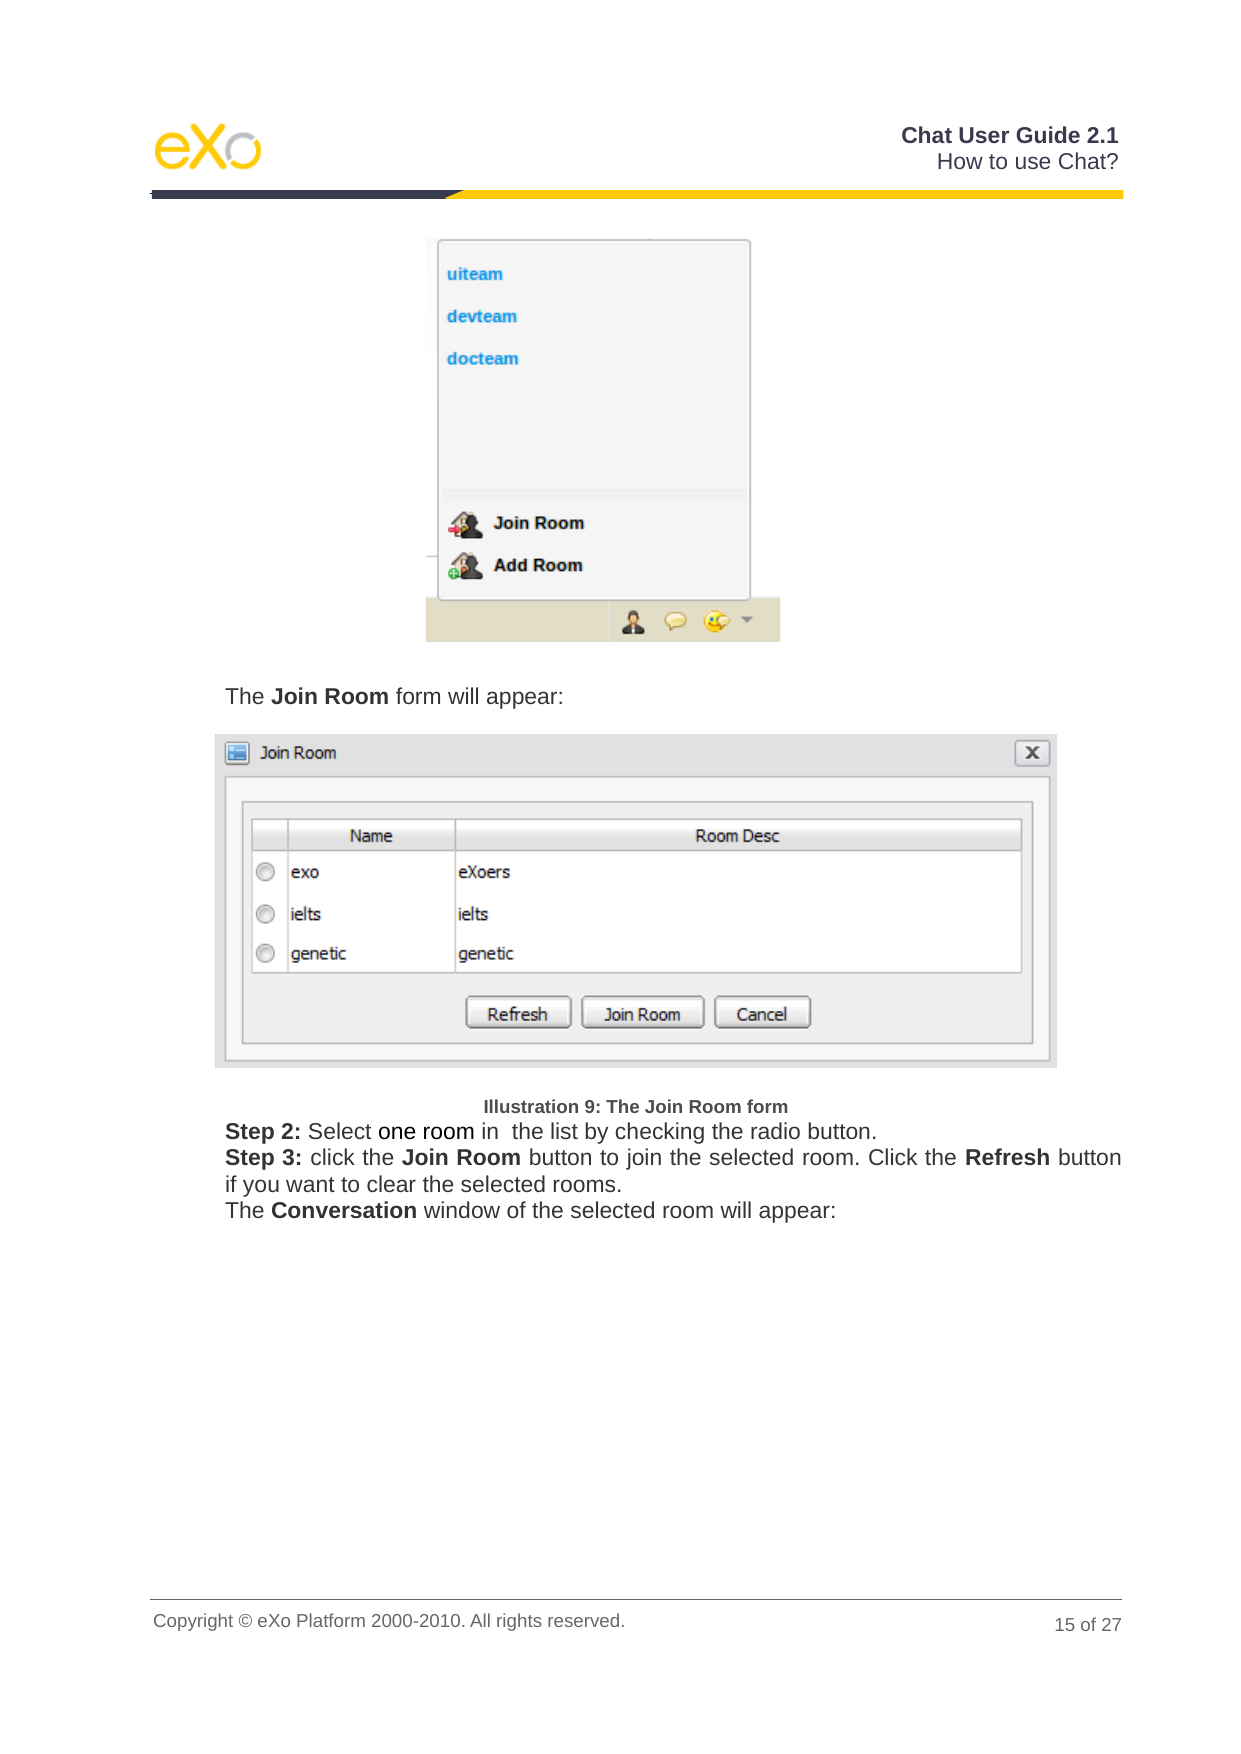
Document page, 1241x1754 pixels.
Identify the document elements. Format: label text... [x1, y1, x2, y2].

picture [425, 238, 781, 642]
list The Conversation window of the selected room will appear: [187, 1197, 1122, 1223]
picture [151, 190, 1124, 199]
list Illustration 9: The Join Room form [192, 1068, 1079, 1118]
list Step 3: click the Join Room button to join the selected room. Click the Refresh button if you want to clear the selected rooms. [187, 1144, 1122, 1197]
list The Join Room form will appear: [187, 683, 1122, 709]
list Step 2: Select one room in the list by checking the radio button. [187, 709, 1122, 1144]
picture [214, 734, 1057, 1068]
picture [155, 123, 262, 170]
